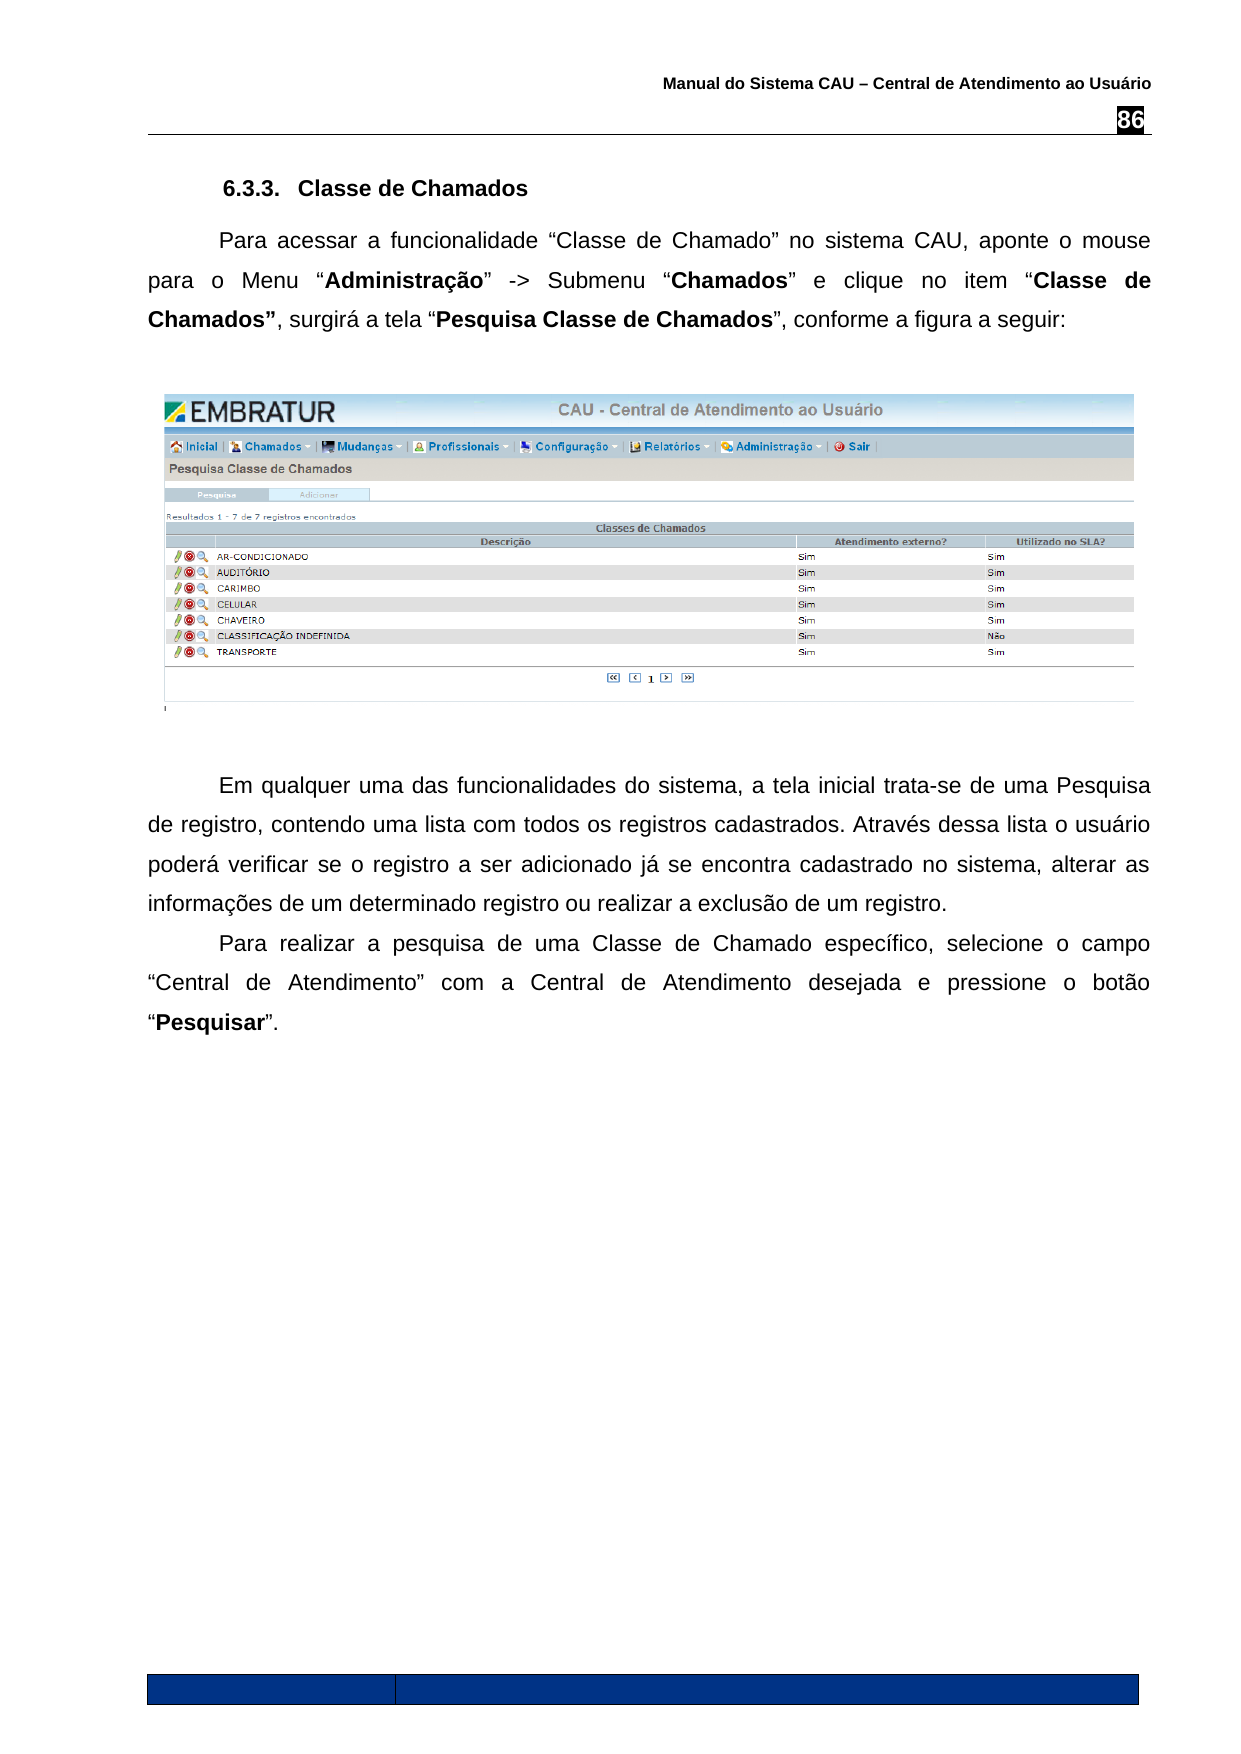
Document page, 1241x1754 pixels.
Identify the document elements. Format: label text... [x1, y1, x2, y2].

text Em qualquer uma das funcionalidades do sistema, a tela inicial trata-se de uma Pesquisa de registro, contendo uma lista com todos os registros cadastrados. Através dessa lista o usuário poderá verificar se o registro a ser adicionado já se encontra cadastrado no sistema, alterar as informações de um determinado registro ou realizar a exclusão de um registro. [148, 772, 1152, 917]
text Para acessar a funcionalidade “Classe de Chamado” no sistema CAU, aponte o mouse para o Menu “Administração” -> Submenu “Chamados” e clique no item “Classe de Chamados”, surgirá a tela “Pesquisa Classe de Chamados”, conforme a figura a seguir: [148, 227, 1152, 333]
list Classe de Chamados [223, 175, 1152, 201]
picture [164, 394, 1134, 711]
text Para realizar a pesquisa de uma Classe de Chamado específico, selecione o campo “Central de Atendimento” com a Central de Atendimento desejada e pressione o botão “Pesquisar”. [148, 930, 1152, 1035]
